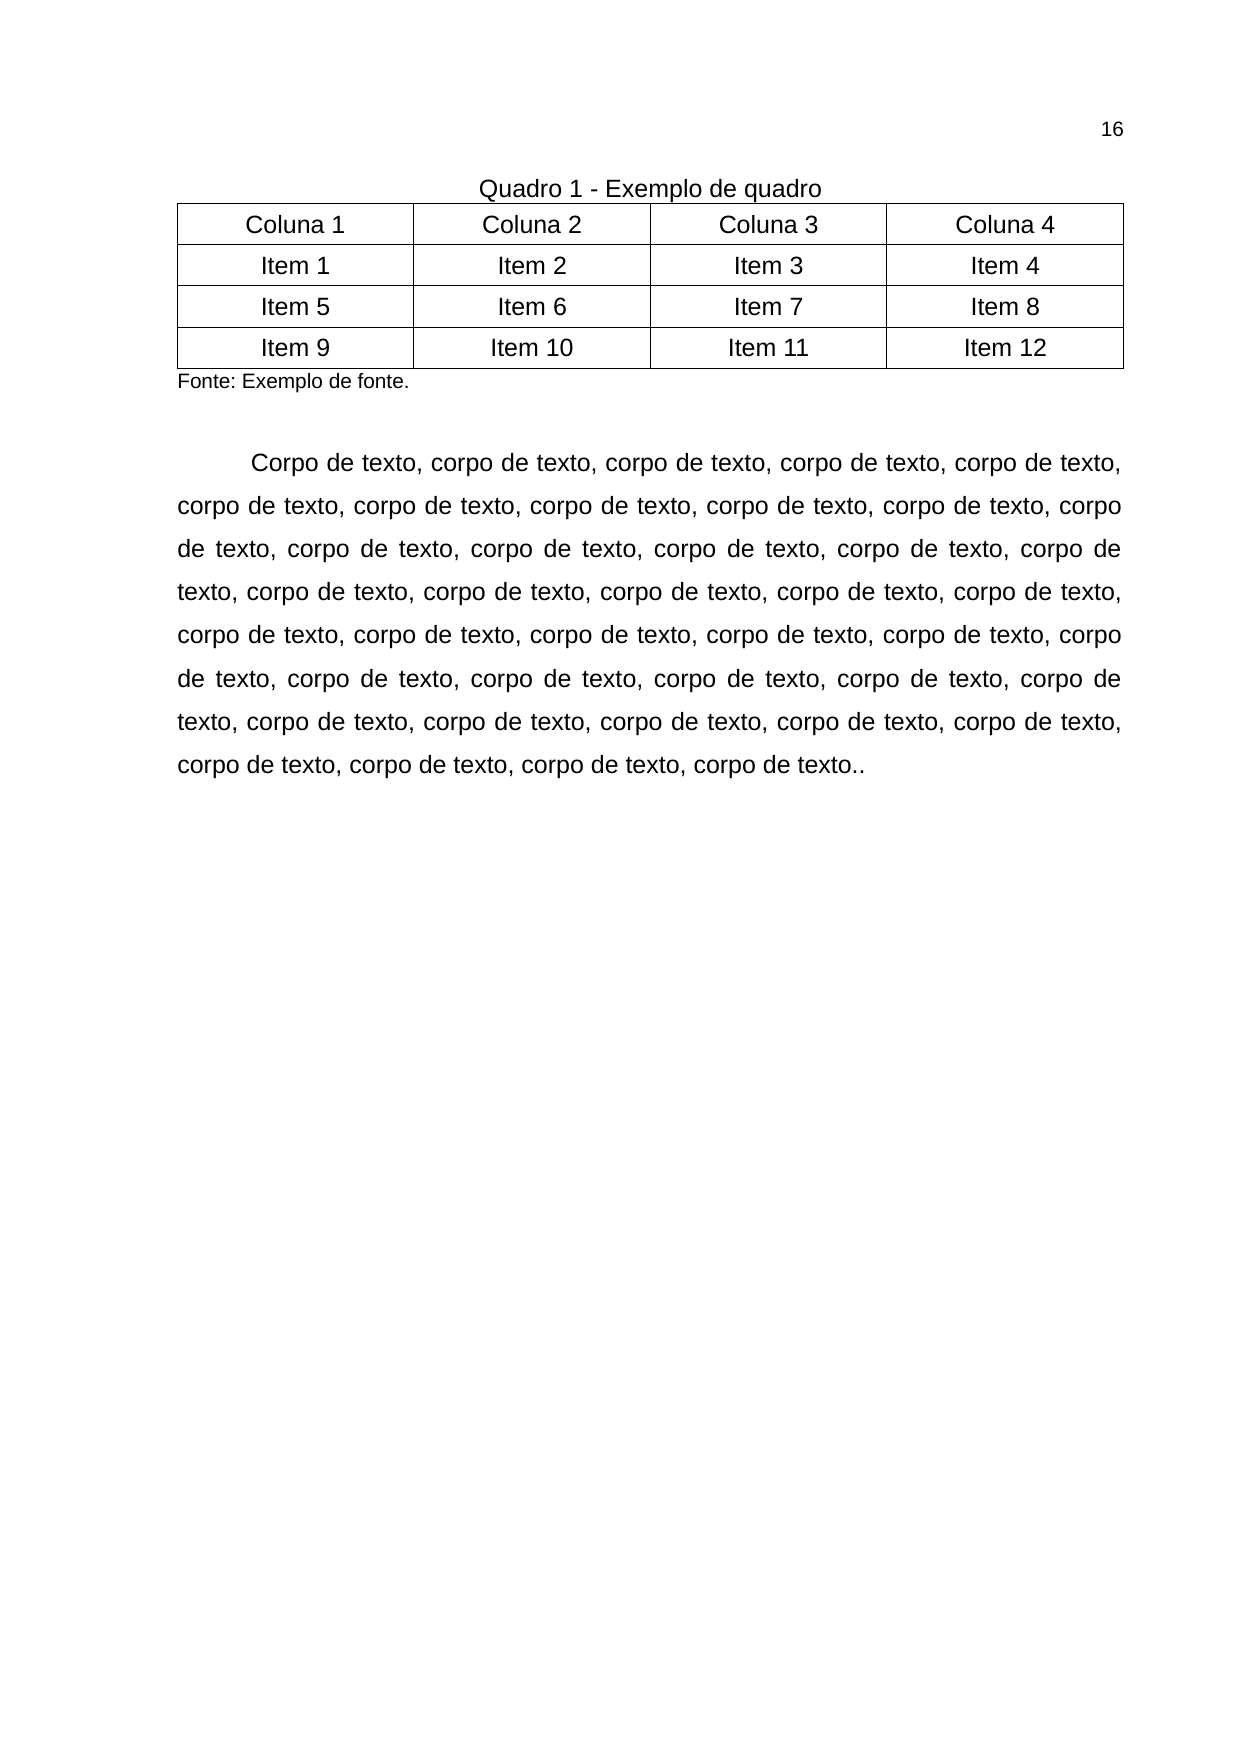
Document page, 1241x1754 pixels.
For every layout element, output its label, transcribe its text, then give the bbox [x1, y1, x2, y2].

table_cell Item 7 [651, 286, 886, 327]
table_cell Item 9 [178, 328, 413, 368]
table_cell Item 6 [414, 286, 650, 327]
text Fonte: Exemplo de fonte. [177, 369, 1123, 393]
table_header Coluna 4 [887, 204, 1123, 244]
text Corpo de texto, corpo de texto, corpo de texto, corpo de texto, corpo de texto, corpo de texto, corpo de texto, corpo de texto, corpo de texto, corpo de texto, corpo de texto, corpo de texto, corpo de texto, corpo de texto, corpo de texto, corpo de texto, corpo de texto, corpo de texto, corpo de texto, corpo de texto, corpo de texto, corpo de texto, corpo de texto, corpo de texto, corpo de texto, corpo de texto, corpo de texto, corpo de texto, corpo de texto, corpo de texto, corpo de texto, corpo de texto, corpo de texto, corpo de texto, corpo de texto, corpo de texto, corpo de texto, corpo de texto, corpo de texto, corpo de texto, corpo de texto.. [177, 448, 1123, 778]
table_cell Item 10 [414, 328, 650, 368]
table_header Coluna 2 [414, 204, 650, 244]
table_cell Item 3 [651, 245, 886, 285]
table_cell Item 8 [887, 286, 1123, 327]
table_header Coluna 1 [178, 204, 413, 244]
table_cell Item 5 [178, 286, 413, 327]
table_cell Item 1 [178, 245, 413, 285]
table_cell Item 4 [887, 245, 1123, 285]
table_cell Item 12 [887, 328, 1123, 368]
table_header Coluna 3 [651, 204, 886, 244]
table_cell Item 11 [651, 328, 886, 368]
table_cell Item 2 [414, 245, 650, 285]
text Quadro 1 - Exemplo de quadro [177, 174, 1123, 203]
